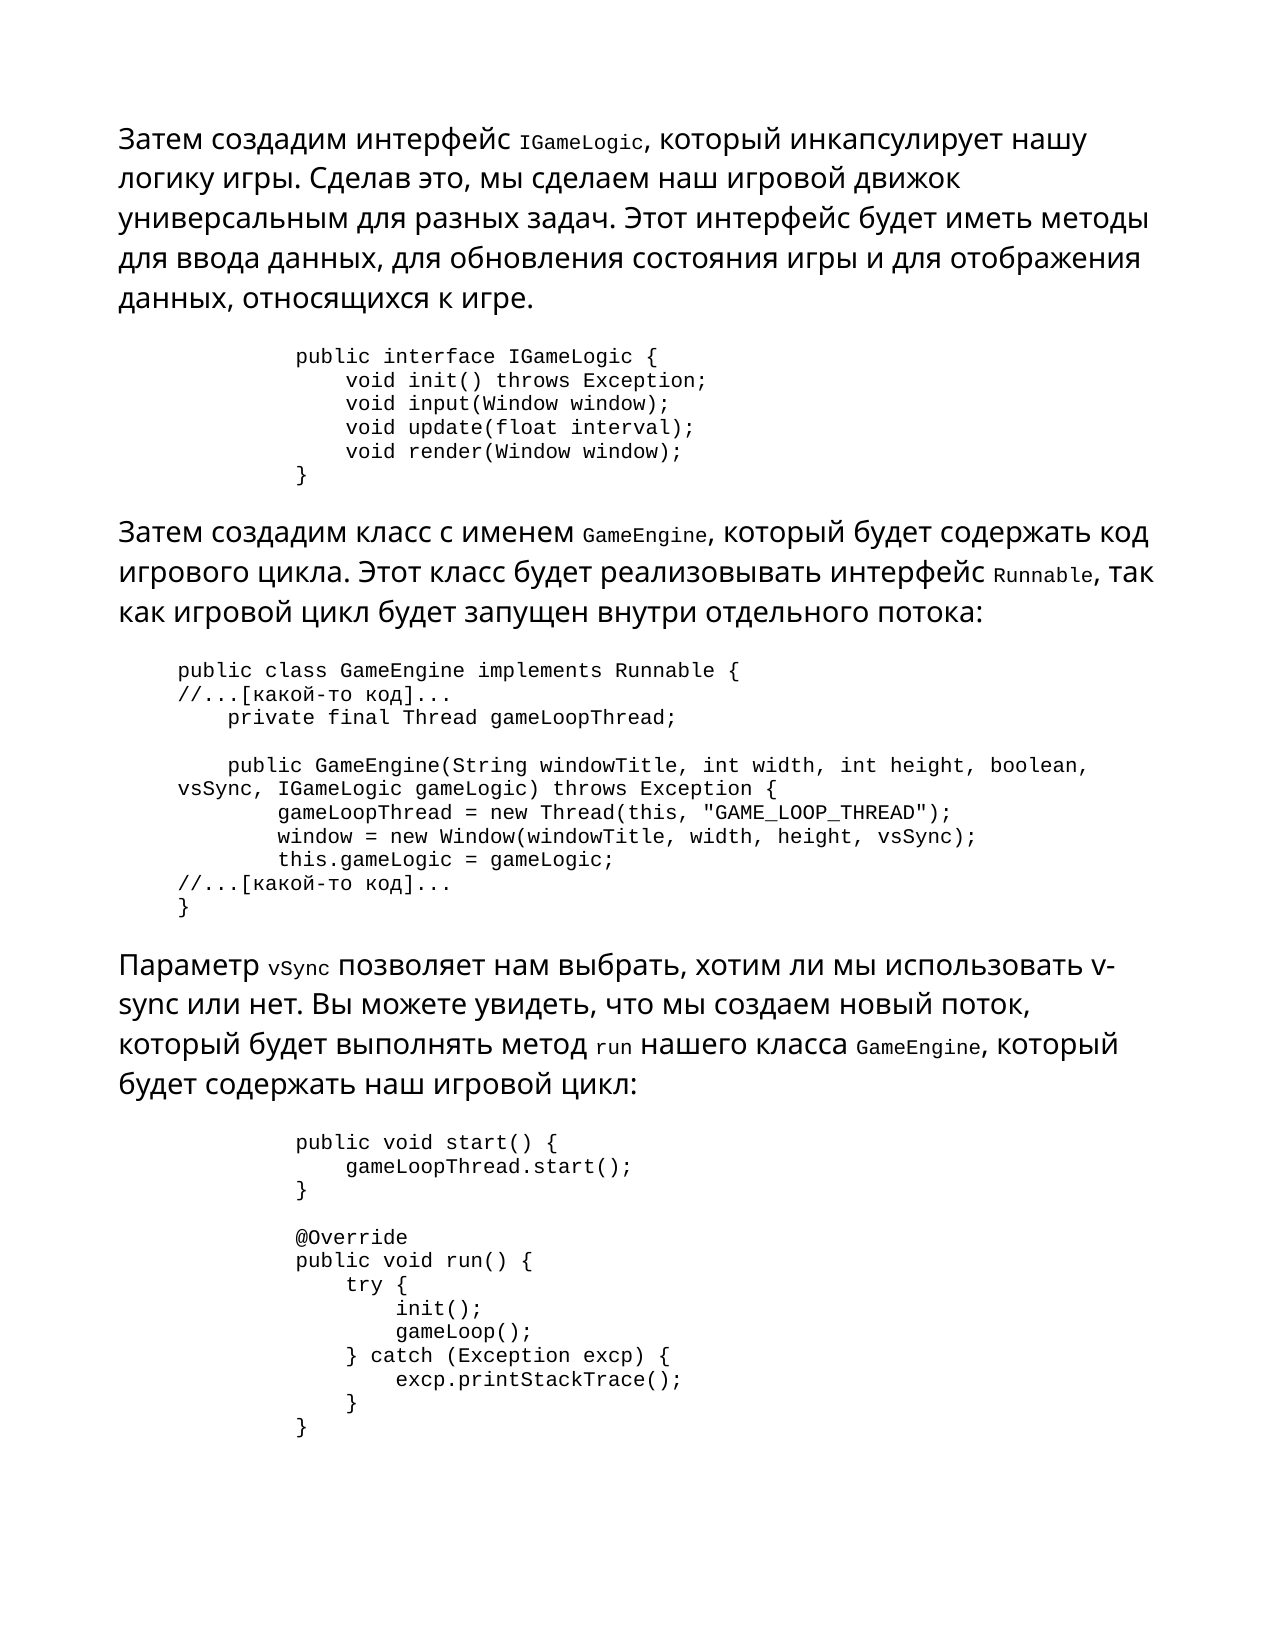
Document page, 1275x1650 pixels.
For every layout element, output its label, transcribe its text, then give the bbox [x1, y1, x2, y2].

text } catch (Exception excp) { [295, 1345, 1157, 1368]
text Затем создадим класс с именем GameEngine, который будет содержать код игрового цикла. Этот класс будет реализовывать интерфейс Runnable, так как игровой цикл будет запущен внутри отдельного потока: [118, 512, 1157, 631]
text } [295, 1179, 1157, 1203]
text init(); [295, 1298, 1157, 1321]
text try { [295, 1274, 1157, 1298]
text this.gameLogic = gameLogic; [177, 849, 1157, 873]
text } [295, 1392, 1157, 1416]
text gameLoopThread = new Thread(this, "GAME_LOOP_THREAD"); [177, 802, 1157, 826]
text } [177, 897, 1157, 920]
text @Override [295, 1227, 1157, 1250]
text private final Thread gameLoopThread; [177, 707, 1157, 731]
text public void start() { [295, 1132, 1157, 1156]
text Параметр vSync позволяет нам выбрать, хотим ли мы использовать v-sync или нет. Вы можете увидеть, что мы создаем новый поток, который будет выполнять метод run нашего класса GameEngine, который будет содержать наш игровой цикл: [118, 944, 1157, 1103]
text public interface IGameLogic { [295, 346, 1157, 370]
text window = new Window(windowTitle, width, height, vsSync); [177, 826, 1157, 849]
text Затем создадим интерфейс IGameLogic, который инкапсулирует нашу логику игры. Сделав это, мы сделаем наш игровой движок универсальным для разных задач. Этот интерфейс будет иметь методы для ввода данных, для обновления состояния игры и для отображения данных, относящихся к игре. [118, 118, 1157, 317]
text //...[какой-то код]... [177, 873, 1157, 897]
text excp.printStackTrace(); [295, 1368, 1157, 1392]
text gameLoopThread.start(); [295, 1156, 1157, 1179]
text public class GameEngine implements Runnable { [177, 660, 1157, 684]
text void render(Window window); [295, 441, 1157, 464]
text //...[какой-то код]... [177, 684, 1157, 707]
text void update(float interval); [295, 417, 1157, 441]
text } [295, 1416, 1157, 1439]
text gameLoop(); [295, 1321, 1157, 1345]
text void init() throws Exception; [295, 370, 1157, 393]
text } [295, 464, 1157, 488]
text void input(Window window); [295, 393, 1157, 417]
text public void run() { [295, 1250, 1157, 1274]
text public GameEngine(String windowTitle, int width, int height, boolean, vsSync, IGameLogic gameLogic) throws Exception { [177, 755, 1157, 802]
